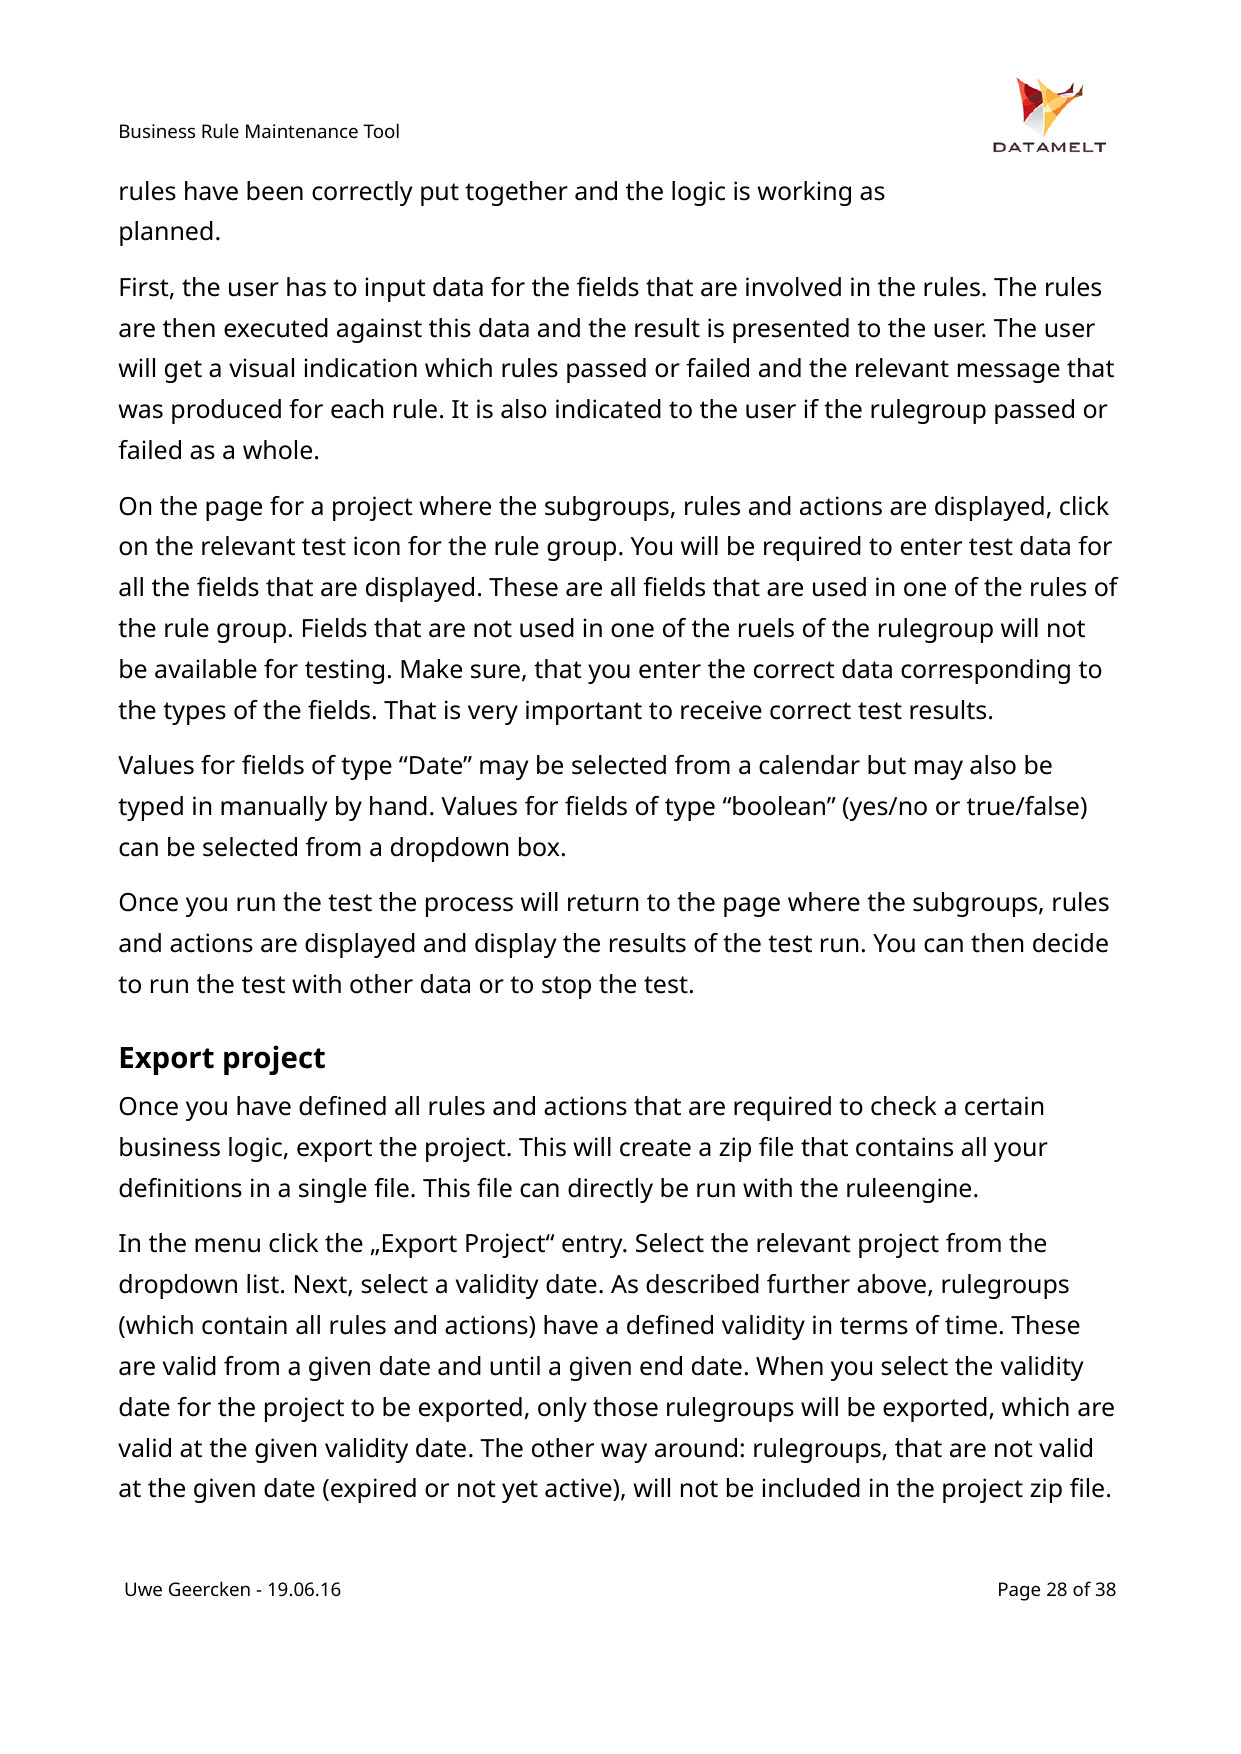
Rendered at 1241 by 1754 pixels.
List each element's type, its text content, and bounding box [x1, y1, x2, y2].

text On the page for a project where the subgroups, rules and actions are displayed, click on the relevant test icon for the rule group. You will be required to enter test data for all the fields that are displayed. These are all fields that are used in one of the rules of the rule group. Fields that are not used in one of the ruels of the rulegroup will not be available for testing. Make sure, that you enter the correct data corresponding to the types of the fields. That is very important to receive correct test results. [118, 488, 1122, 726]
text Once you run the test the process will return to the page where the subgroups, rules and actions are displayed and display the results of the test run. You can then decide to run the test with other data or to stop the test. [118, 885, 1122, 1001]
text In the menu click the „Export Project“ entry. Select the relevant project from the dropdown list. Next, select a validity date. As described further above, rulegroups (which contain all rules and actions) have a defined validity in terms of time. These are valid from a given date and until a given end date. When you select the validity date for the project to be exported, only those rulegroups will be exported, which are valid at the given validity date. The other way around: rulegroups, that are not valid at the given date (expired or not yet active), will not be included in the project zip file. [118, 1226, 1122, 1505]
text Values for fields of type “Date” may be selected from a calendar but may also be typed in manually by hand. Values for fields of type “boolean” (yes/no or true/false) can be selected from a dropdown box. [118, 748, 1122, 863]
picture [992, 69, 1107, 160]
subtitle Export project [118, 1037, 1122, 1077]
text Once you have defined all rules and actions that are required to check a certain business logic, export the project. This will create a zip file that contains all your definitions in a single file. This file can directly be run with the ruleengine. [118, 1089, 1122, 1205]
text First, the user has to input data for the fields that are involved in the rules. The rules are then executed against this data and the result is presented to the user. The user will get a visual indication which rules passed or failed and the relevant message that was produced for each rule. It is also indicated to the user if the rulegroup passed or failed as a whole. [118, 269, 1122, 467]
text rules have been correctly put together and the logic is working as planned. [118, 173, 1122, 248]
